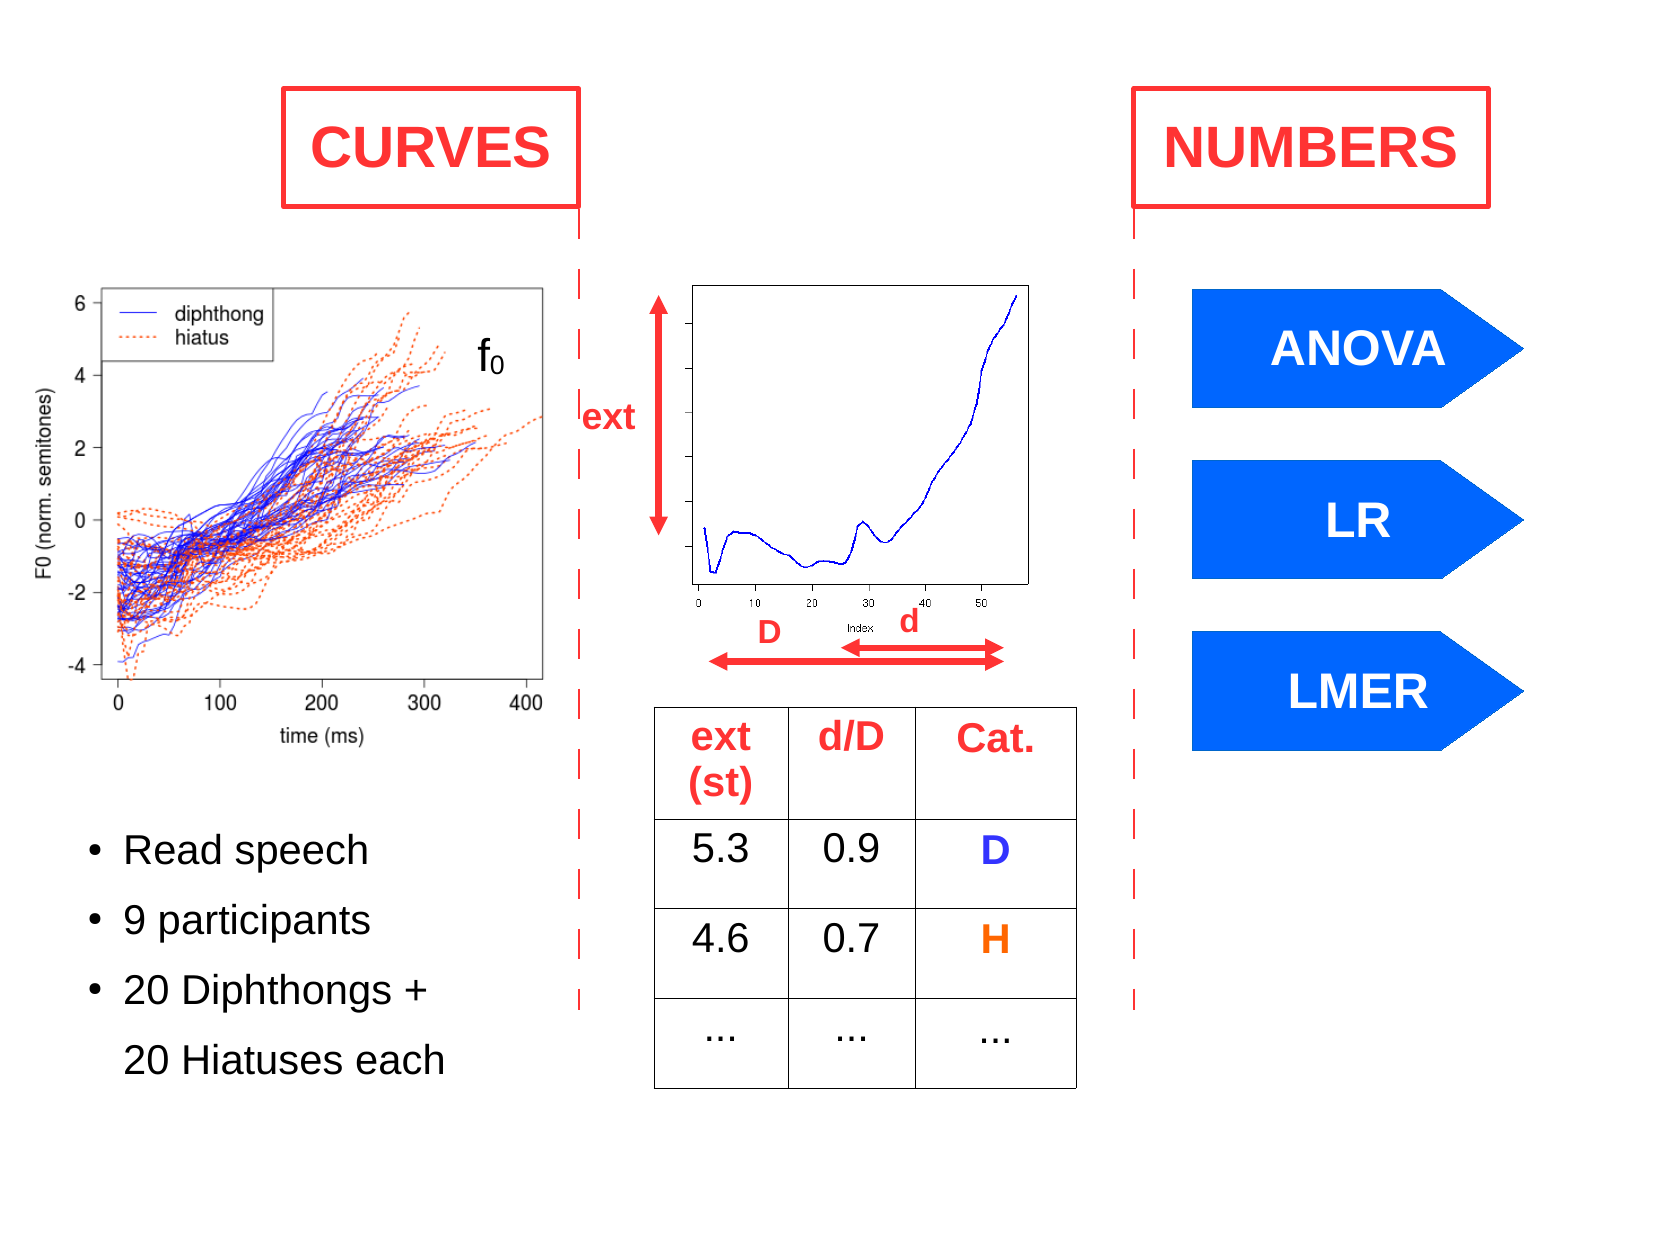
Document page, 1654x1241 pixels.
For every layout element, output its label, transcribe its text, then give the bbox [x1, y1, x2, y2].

table_cell ... [916, 999, 1076, 1088]
table_cell 4.6 [655, 909, 788, 998]
text_box Read speech 9 participants 20 Diphthongs + 20 Hiatuses each [72, 796, 636, 1187]
text_box ANOVA [1192, 289, 1524, 408]
text_box d [884, 591, 934, 648]
text_box D [742, 602, 792, 658]
table_cell ... [655, 999, 788, 1088]
table_cell 0.9 [789, 820, 915, 908]
table_cell ... [789, 999, 915, 1088]
text_box NUMBERS [1133, 88, 1489, 207]
picture [35, 277, 556, 762]
table_header Cat. [916, 708, 1076, 819]
table_cell 5.3 [655, 820, 788, 908]
table_cell 0.7 [789, 909, 915, 998]
picture [682, 275, 1043, 647]
table_header d/D [789, 708, 915, 819]
text_box LR [1192, 460, 1524, 579]
text_box f0 [427, 297, 520, 379]
table_cell D [916, 820, 1076, 908]
text_box CURVES [283, 88, 579, 207]
text_box ext [566, 384, 655, 446]
table_header ext (st) [655, 708, 788, 819]
text_box LMER [1192, 631, 1524, 751]
table_cell H [916, 909, 1076, 998]
